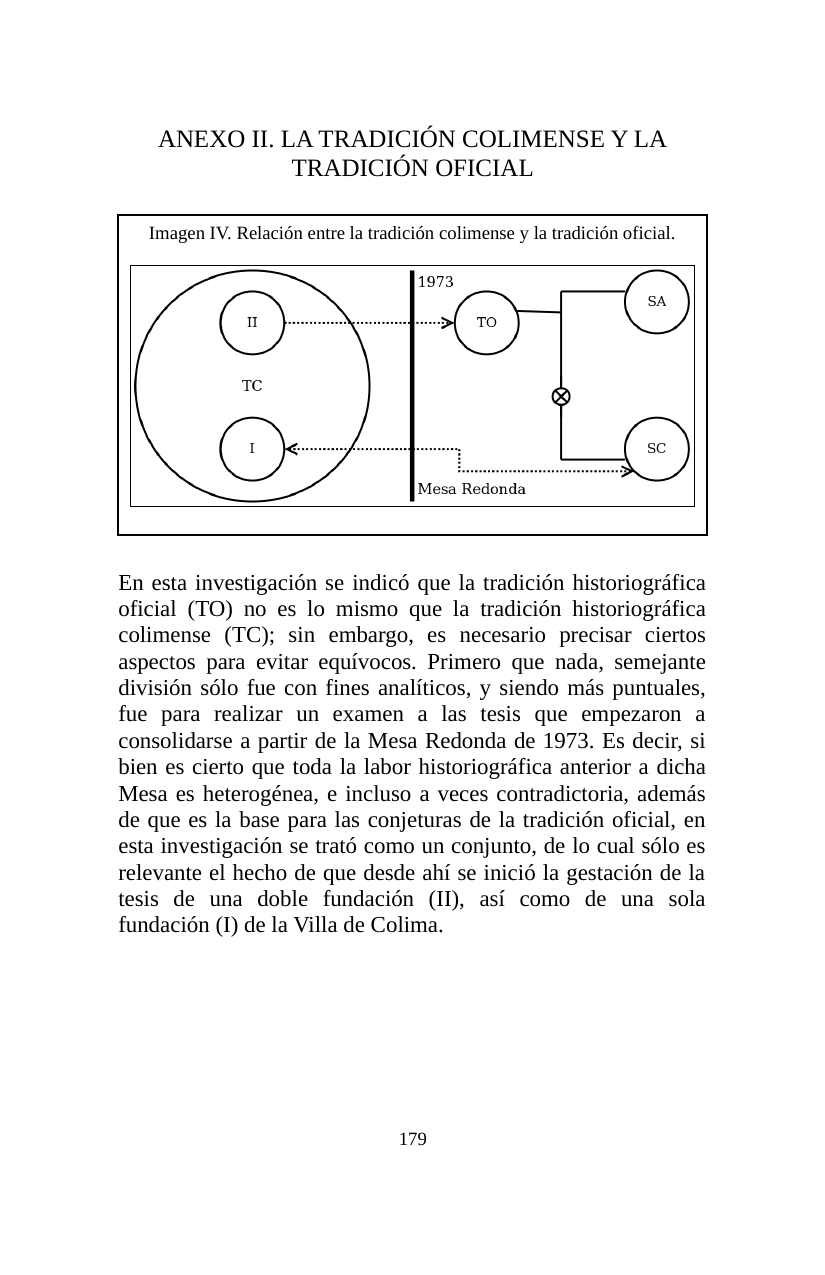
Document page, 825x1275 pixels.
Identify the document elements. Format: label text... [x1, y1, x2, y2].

picture [134, 268, 691, 504]
text ANEXO II. LA TRADICIÓN COLIMENSE Y LA TRADICIÓN OFICIAL [118, 124, 707, 182]
text En esta investigación se indicó que la tradición historiográfica oficial (TO) no es lo mismo que la tradición historiográfica colimense (TC); sin embargo, es necesario precisar ciertos aspectos para evitar equívocos. Primero que nada, semejante división sólo fue con fines analíticos, y siendo más puntuales, fue para realizar un examen a las tesis que empezaron a consolidarse a partir de la Mesa Redonda de 1973. Es decir, si bien es cierto que toda la labor historiográfica anterior a dicha Mesa es heterogénea, e incluso a veces contradictoria, además de que es la base para las conjeturas de la tradición oficial, en esta investigación se trató como un conjunto, de lo cual sólo es relevante el hecho de que desde ahí se inició la gestación de la tesis de una doble fundación (II), así como de una sola fundación (I) de la Villa de Colima. [118, 569, 707, 938]
table_header Imagen IV. Relación entre la tradición colimense y la tradición oficial. [119, 216, 706, 534]
